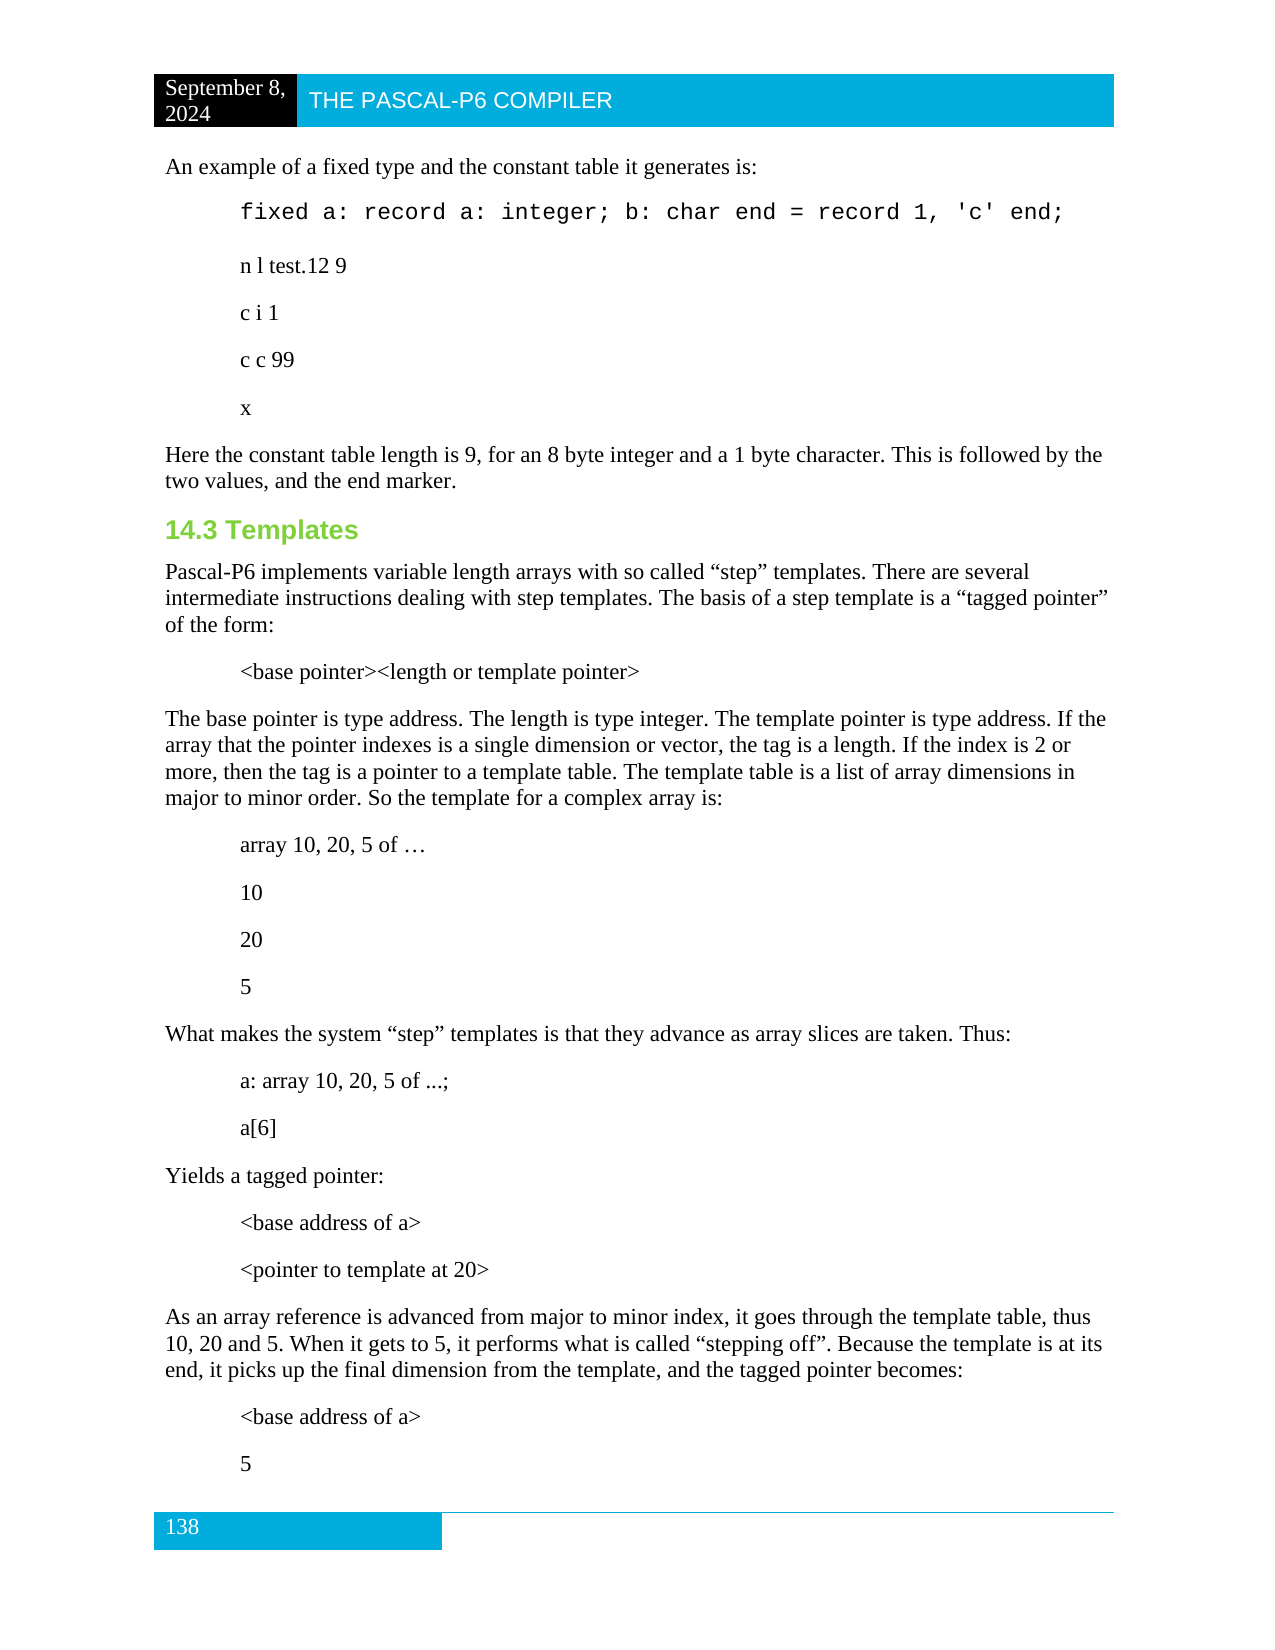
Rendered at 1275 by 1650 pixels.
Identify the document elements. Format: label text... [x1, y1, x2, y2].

text As an array reference is advanced from major to minor index, it goes through the template table, thus 10, 20 and 5. When it gets to 5, it performs what is called “stepping off”. Because the template is at its end, it picks up the final dimension from the template, and the tagged pointer becomes: [165, 1303, 1125, 1382]
text n l test.12 9 [165, 252, 1125, 278]
text <base address of a> [165, 1209, 1125, 1235]
text 5 [165, 973, 1125, 999]
subtitle Templates [165, 514, 1125, 546]
text 5 [165, 1450, 1125, 1477]
text The base pointer is type address. The length is type integer. The template pointer is type address. If the array that the pointer indexes is a single dimension or vector, the tag is a length. If the index is 2 or more, then the tag is a pointer to a template table. The template table is a list of array dimensions in major to minor order. So the template for a complex array is: [165, 705, 1125, 811]
text c c 99 [165, 346, 1125, 373]
text 10 [165, 878, 1125, 905]
text <base address of a> [165, 1403, 1125, 1429]
text 20 [165, 926, 1125, 952]
text What makes the system “step” templates is that they advance as array slices are taken. Thus: [165, 1020, 1125, 1046]
text c i 1 [165, 299, 1125, 326]
text An example of a fixed type and the constant table it generates is: [165, 153, 1125, 179]
text Yields a tagged pointer: [165, 1162, 1125, 1188]
text <pointer to template at 20> [165, 1256, 1125, 1282]
text fixed a: record a: integer; b: char end = record 1, 'c' end; [165, 200, 1125, 226]
text <base pointer><length or template pointer> [165, 658, 1125, 684]
text Here the constant table length is 9, for an 8 byte integer and a 1 byte character. This is followed by the two values, and the end marker. [165, 441, 1125, 493]
text a: array 10, 20, 5 of ...; [165, 1067, 1125, 1094]
text x [165, 393, 1125, 420]
text array 10, 20, 5 of … [165, 831, 1125, 858]
text Pascal-P6 implements variable length arrays with so called “step” templates. There are several intermediate instructions dealing with step templates. The basis of a step template is a “tagged pointer” of the form: [165, 558, 1125, 637]
text a[6] [165, 1114, 1125, 1141]
